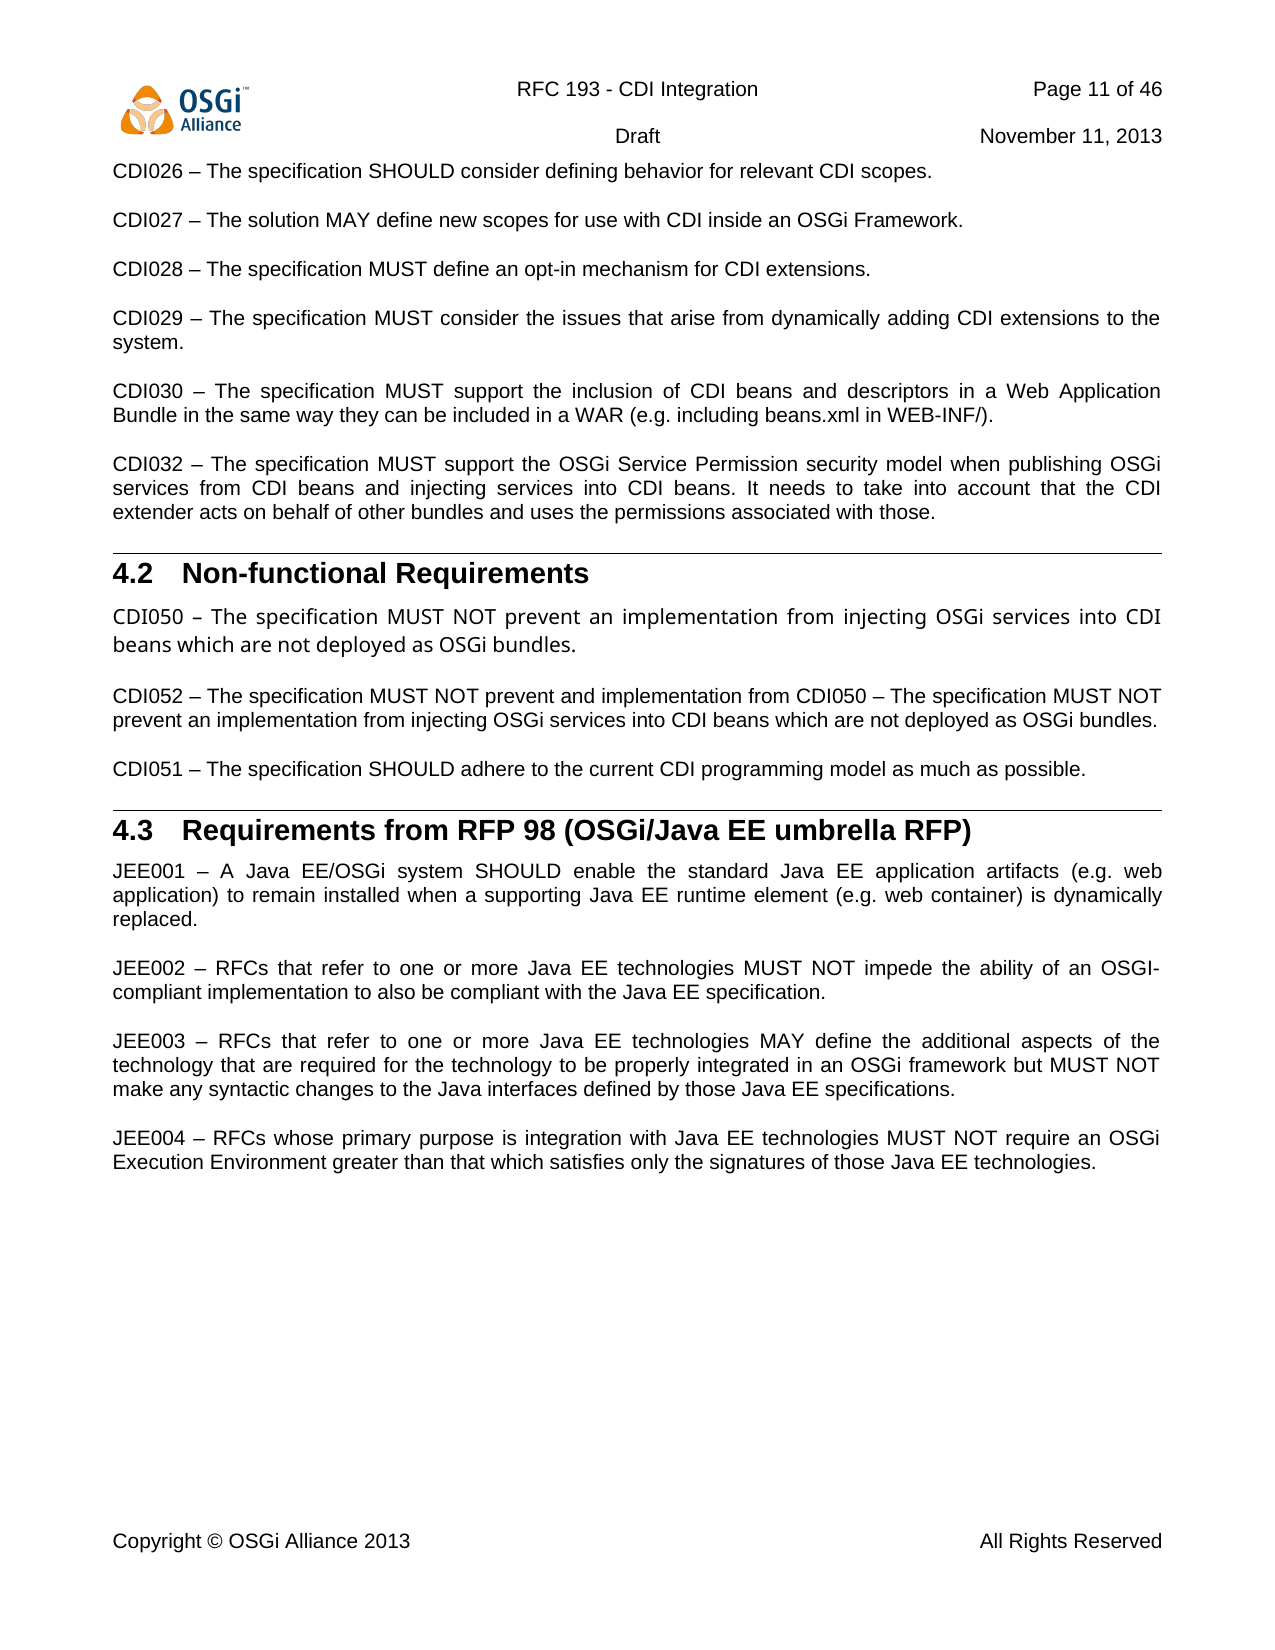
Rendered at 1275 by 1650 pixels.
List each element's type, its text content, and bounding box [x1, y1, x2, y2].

text JEE003 – RFCs that refer to one or more Java EE technologies MAY define the additional aspects of the technology that are required for the technology to be properly integrated in an OSGi framework but MUST NOT make any syntactic changes to the Java interfaces defined by those Java EE specifications. [112, 1029, 1162, 1101]
subtitle Non-functional Requirements [112, 554, 1162, 589]
text CDI027 – The solution MAY define new scopes for use with CDI inside an OSGi Framework. [112, 208, 1162, 232]
text CDI051 – The specification SHOULD adhere to the current CDI programming model as much as possible. [112, 757, 1162, 781]
text CDI052 – The specification MUST NOT prevent and implementation from CDI050 – The specification MUST NOT prevent an implementation from injecting OSGi services into CDI beans which are not deployed as OSGi bundles. [112, 684, 1162, 732]
text CDI030 – The specification MUST support the inclusion of CDI beans and descriptors in a Web Application Bundle in the same way they can be included in a WAR (e.g. including beans.xml in WEB-INF/). [112, 379, 1162, 427]
text JEE001 – A Java EE/OSGi system SHOULD enable the standard Java EE application artifacts (e.g. web application) to remain installed when a supporting Java EE runtime element (e.g. web container) is dynamically replaced. [112, 859, 1162, 931]
text CDI050 – The specification MUST NOT prevent an implementation from injecting OSGi services into CDI beans which are not deployed as OSGi bundles. [112, 602, 1162, 659]
text CDI026 – The specification SHOULD consider defining behavior for relevant CDI scopes. [112, 159, 1162, 183]
text JEE004 – RFCs whose primary purpose is integration with Java EE technologies MUST NOT require an OSGi Execution Environment greater than that which satisfies only the signatures of those Java EE technologies. [112, 1126, 1162, 1173]
subtitle Requirements from RFP 98 (OSGi/Java EE umbrella RFP) [112, 811, 1162, 846]
text CDI032 – The specification MUST support the OSGi Service Permission security model when publishing OSGi services from CDI beans and injecting services into CDI beans. It needs to take into account that the CDI extender acts on behalf of other bundles and uses the permissions associated with those. [112, 452, 1162, 523]
text CDI028 – The specification MUST define an opt-in mechanism for CDI extensions. [112, 257, 1162, 281]
text CDI029 – The specification MUST consider the issues that arise from dynamically adding CDI extensions to the system. [112, 306, 1162, 354]
picture [113, 78, 257, 142]
text JEE002 – RFCs that refer to one or more Java EE technologies MUST NOT impede the ability of an OSGI-compliant implementation to also be compliant with the Java EE specification. [112, 956, 1162, 1004]
